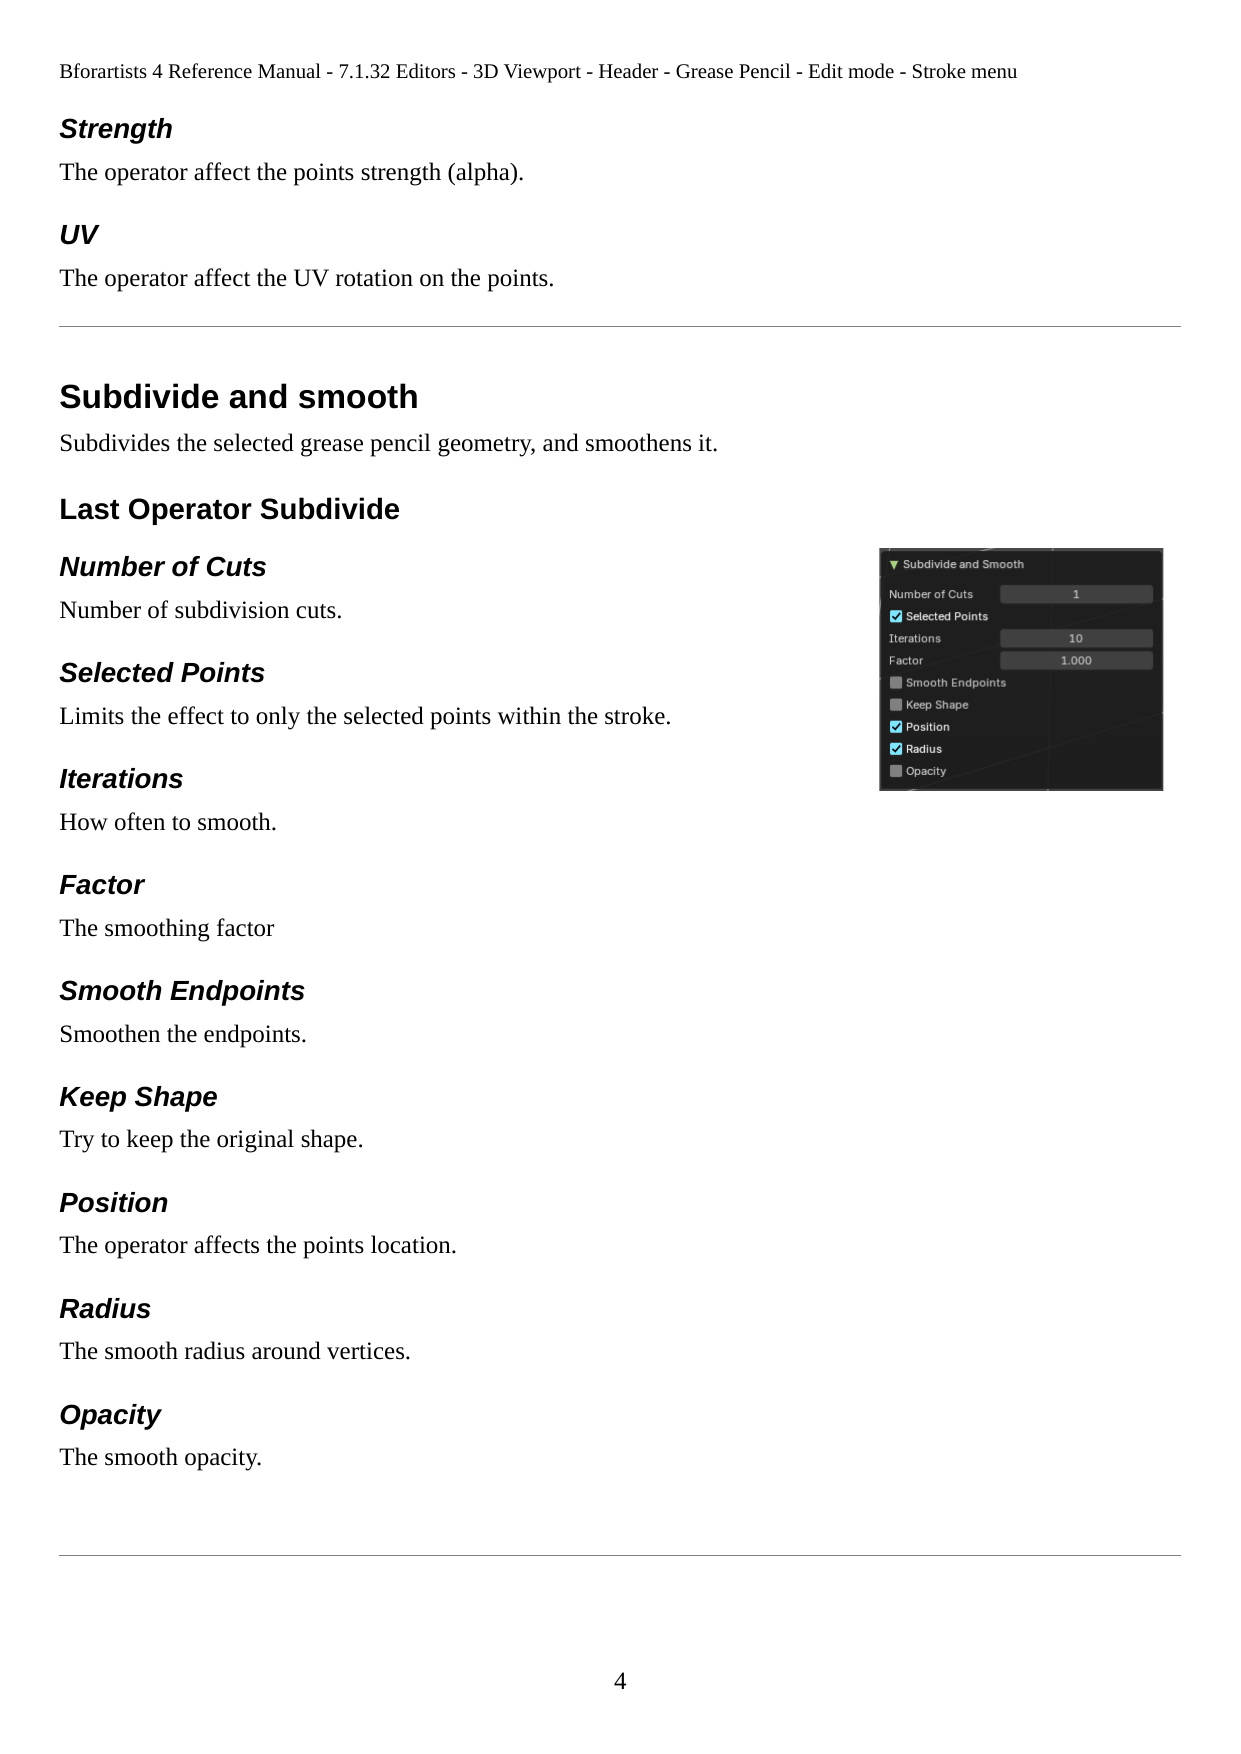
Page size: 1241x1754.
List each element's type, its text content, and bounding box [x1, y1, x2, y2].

subtitle Number of Cuts [59, 551, 879, 582]
subtitle Strength [59, 113, 1181, 144]
text The smooth opacity. [59, 1442, 1181, 1471]
text Try to keep the original shape. [59, 1124, 1181, 1153]
text Number of subdivision cuts. [59, 595, 879, 624]
subtitle Keep Shape [59, 1080, 1181, 1112]
text The smooth radius around vertices. [59, 1336, 1181, 1365]
subtitle Smooth Endpoints [59, 974, 1181, 1006]
subtitle Factor [59, 868, 1181, 900]
text The operator affects the points location. [59, 1231, 1181, 1259]
subtitle [1164, 656, 1181, 688]
text The operator affect the UV rotation on the points. [59, 263, 1181, 292]
subtitle UV [59, 218, 1181, 250]
text Limits the effect to only the selected points within the stroke. [59, 701, 879, 729]
text Subdivides the selected grease pencil geometry, and smoothens it. [59, 428, 1181, 457]
picture [879, 548, 1164, 791]
subtitle Subdivide and smooth [59, 377, 1181, 416]
subtitle [1164, 551, 1181, 582]
subtitle Selected Points [59, 656, 879, 688]
text The smoothing factor [59, 913, 1181, 941]
text The operator affect the points strength (alpha). [59, 157, 1181, 186]
subtitle Opacity [59, 1398, 1181, 1430]
subtitle Radius [59, 1292, 1181, 1324]
text Smoothen the endpoints. [59, 1019, 1181, 1047]
text How often to smooth. [59, 807, 1181, 836]
subtitle Iterations [59, 762, 1181, 794]
subtitle Last Operator Subdivide [59, 492, 1181, 526]
subtitle Position [59, 1186, 1181, 1218]
